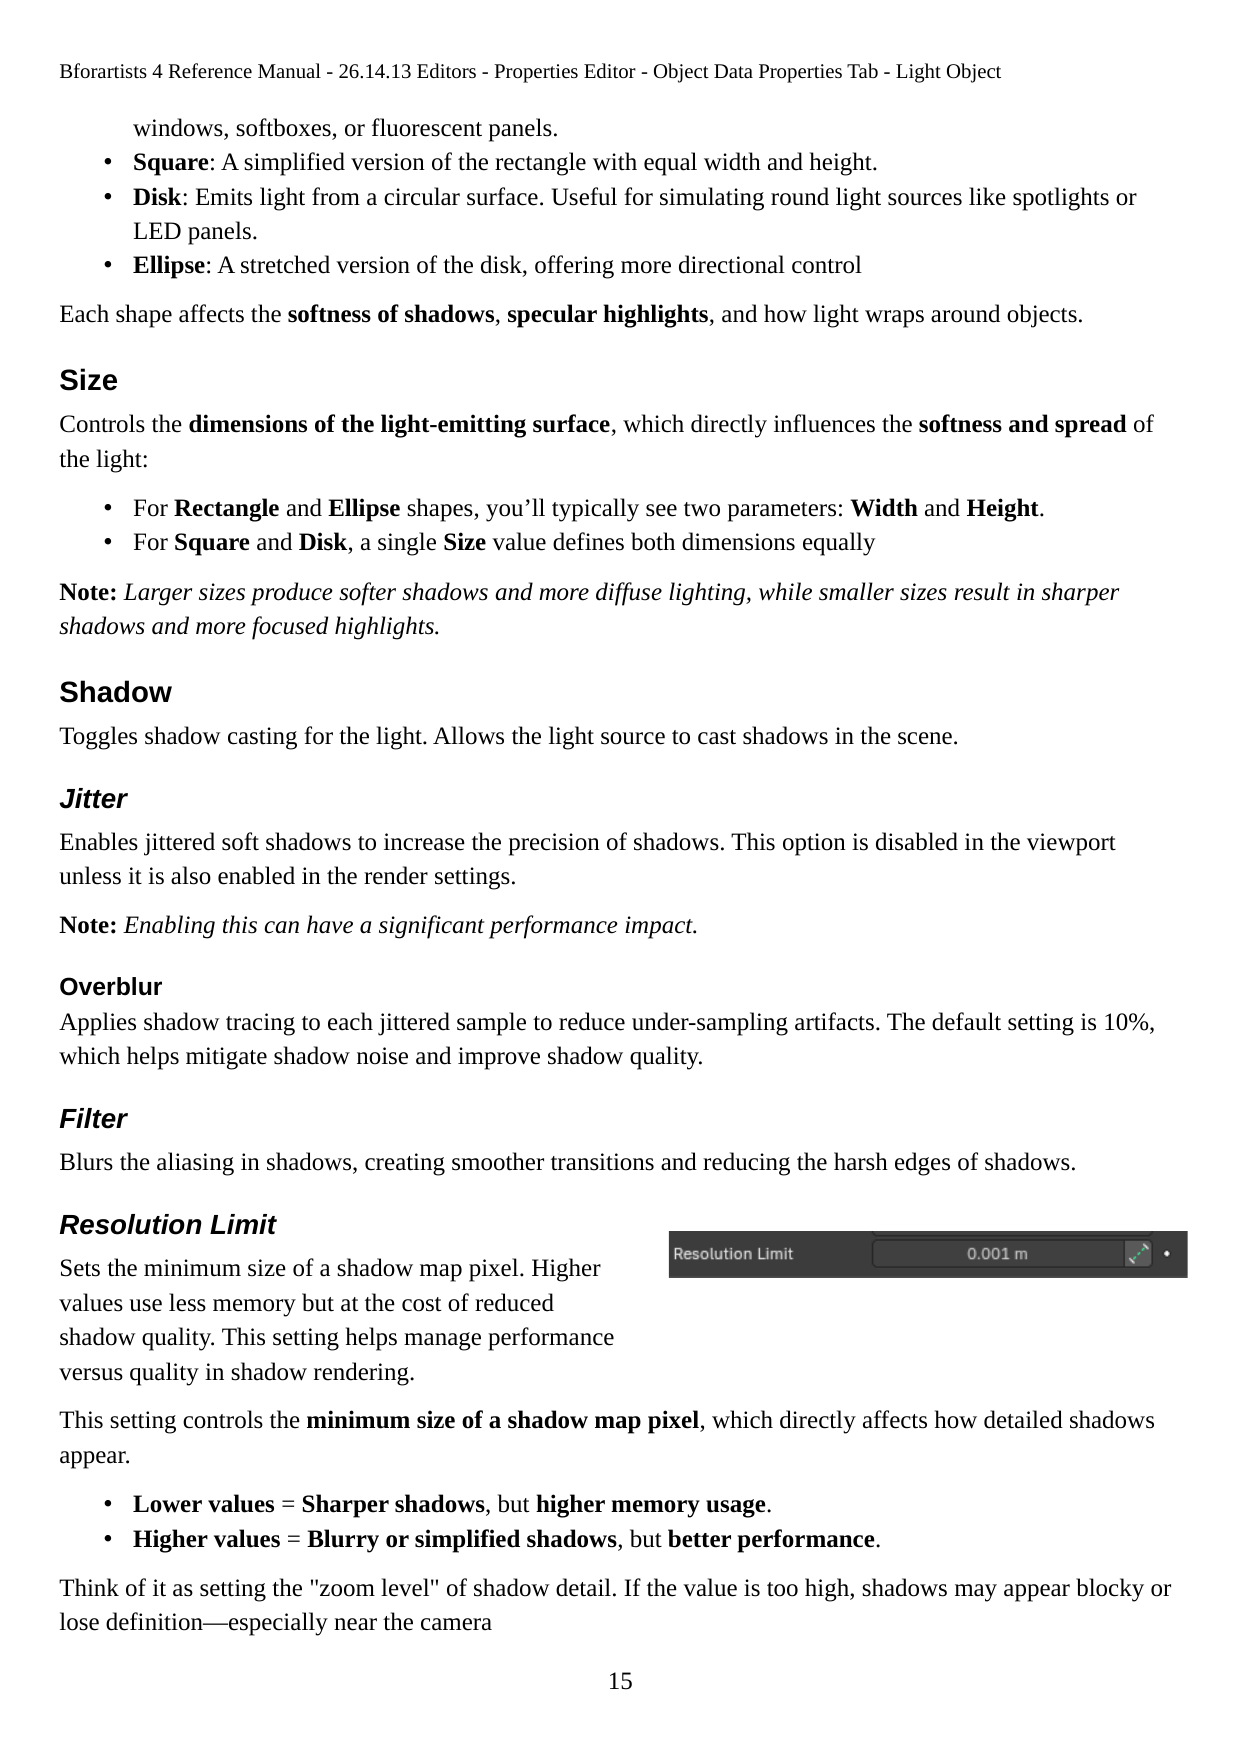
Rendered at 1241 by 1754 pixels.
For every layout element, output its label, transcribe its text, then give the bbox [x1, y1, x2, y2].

subtitle Size [59, 363, 1181, 397]
text Controls the dimensions of the light-emitting surface, which directly influences the softness and spread of the light: [59, 409, 1181, 473]
list Lower values = Sharper shadows, but higher memory usage. [103, 1489, 1181, 1518]
text Note: Enabling this can have a significant performance impact. [59, 910, 1181, 939]
subtitle Shadow [59, 675, 1181, 708]
text Sets the minimum size of a shadow map pixel. Higher values use less memory but at the cost of reduced shadow quality. This setting helps manage performance versus quality in shadow rendering. [59, 1253, 1181, 1385]
text Blurs the aliasing in shadows, creating smoother transitions and reducing the harsh edges of shadows. [59, 1147, 1181, 1176]
subtitle Overblur [59, 972, 1181, 1001]
subtitle Jitter [59, 782, 1181, 814]
list For Square and Disk, a single Size value defines both dimensions equally [103, 527, 1181, 556]
list For Rectangle and Ellipse shapes, you’ll typically see two parameters: Width and Height. [103, 493, 1181, 522]
list Disk: Emits light from a circular surface. Useful for simulating round light sources like spotlights or LED panels. [103, 182, 1181, 245]
picture [668, 1231, 1188, 1278]
list windows, softboxes, or fluorescent panels. [103, 113, 1181, 141]
subtitle Filter [59, 1103, 1181, 1135]
list Ellipse: A stretched version of the disk, offering more directional control [103, 251, 1181, 279]
list Square: A simplified version of the rectangle with equal width and height. [103, 147, 1181, 176]
text This setting controls the minimum size of a shadow map pixel, which directly affects how detailed shadows appear. [59, 1406, 1181, 1469]
text Each shape affects the softness of shadows, specular highlights, and how light wraps around objects. [59, 299, 1181, 328]
text Note: Larger sizes produce softer shadows and more diffuse lighting, while smaller sizes result in sharper shadows and more focused highlights. [59, 577, 1181, 640]
text Toggles shadow casting for the light. Allows the light source to cast shadows in the scene. [59, 721, 1181, 750]
text Applies shadow tracing to each jittered sample to reduce under-sampling artifacts. The default setting is 10%, which helps mitigate shadow noise and improve shadow quality. [59, 1007, 1181, 1070]
text Enables jittered soft shadows to increase the precision of shadows. This option is disabled in the viewport unless it is also enabled in the render settings. [59, 827, 1181, 890]
list Higher values = Blurry or simplified shadows, but better performance. [103, 1524, 1181, 1552]
subtitle Resolution Limit [59, 1209, 1181, 1241]
text Think of it as setting the "zoom level" of shadow detail. If the value is too high, shadows may appear blocky or lose definition—especially near the camera [59, 1573, 1181, 1636]
